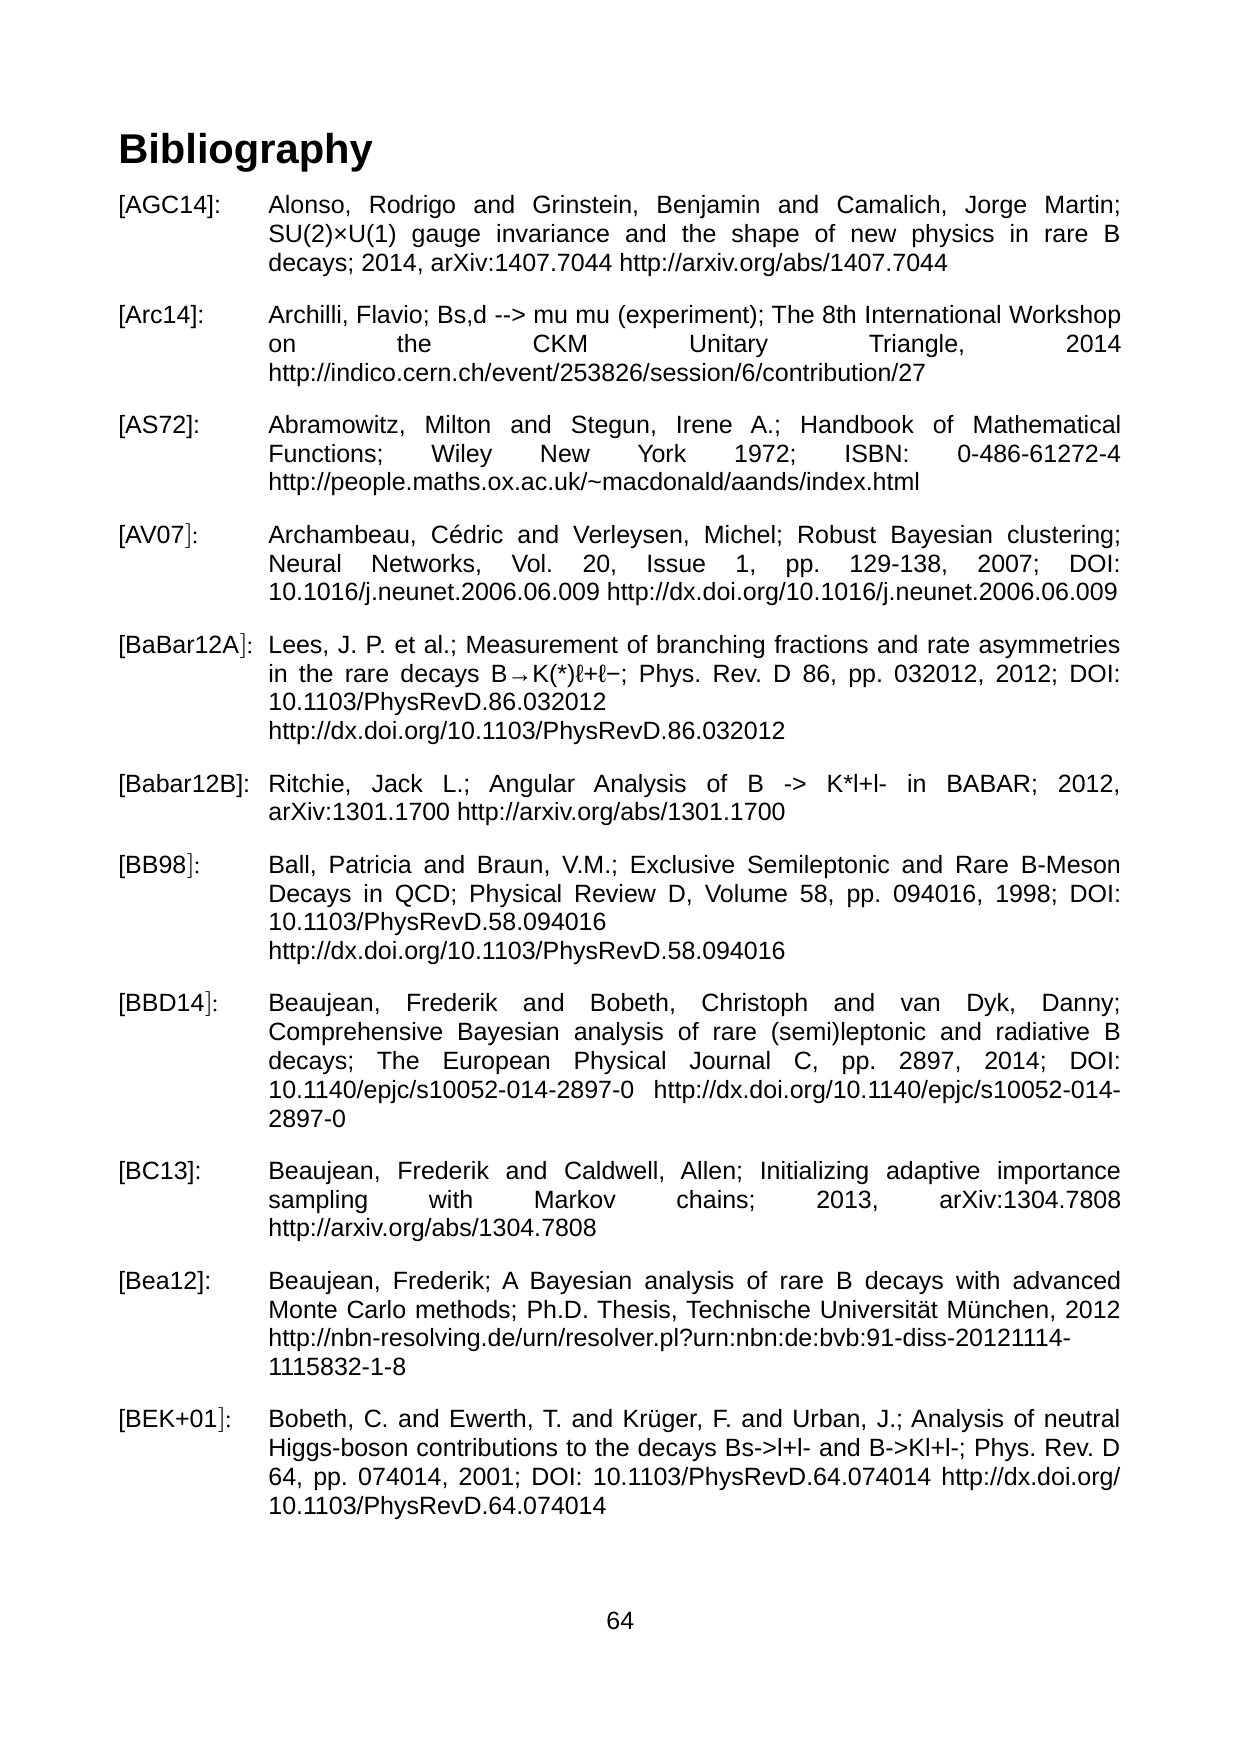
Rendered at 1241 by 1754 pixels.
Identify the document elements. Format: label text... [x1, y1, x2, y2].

text [AGC14]: Alonso, Rodrigo and Grinstein, Benjamin and Camalich, Jorge Martin; SU(2)×U(1) gauge invariance and the shape of new physics in rare B decays; 2014, arXiv:1407.7044 http://arxiv.org/abs/1407.7044 [118, 190, 1122, 276]
text [AV07]: Archambeau, Cédric and Verleysen, Michel; Robust Bayesian clustering; Neural Networks, Vol. 20, Issue 1, pp. 129-138, 2007; DOI: 10.1016/j.neunet.2006.06.009 http://dx.doi.org/10.1016/j.neunet.2006.06.009 [118, 520, 1122, 606]
text [BB98]: Ball, Patricia and Braun, V.M.; Exclusive Semileptonic and Rare B-Meson Decays in QCD; Physical Review D, Volume 58, pp. 094016, 1998; DOI: 10.1103/PhysRevD.58.094016 http://dx.doi.org/10.1103/PhysRevD.58.094016 [118, 850, 1122, 965]
text [Bea12]: Beaujean, Frederik; A Bayesian analysis of rare B decays with advanced Monte Carlo methods; Ph.D. Thesis, Technische Universität München, 2012 http://nbn-resolving.de/urn/resolver.pl?urn:nbn:de:bvb:91-diss-20121114-1115832-1-8 [118, 1266, 1122, 1381]
text [Babar12B]: Ritchie, Jack L.; Angular Analysis of B -> K*l+l- in BABAR; 2012, arXiv:1301.1700 http://arxiv.org/abs/1301.1700 [118, 768, 1122, 826]
text [BEK+01]: Bobeth, C. and Ewerth, T. and Krüger, F. and Urban, J.; Analysis of neutral Higgs-boson contributions to the decays Bs->l+l- and B->Kl+l-; Phys. Rev. D 64, pp. 074014, 2001; DOI: 10.1103/PhysRevD.64.074014 http://dx.doi.org/ 10.1103/PhysRevD.64.074014 [118, 1404, 1122, 1519]
text [BC13]: Beaujean, Frederik and Caldwell, Allen; Initializing adaptive importance sampling with Markov chains; 2013, arXiv:1304.7808 http://arxiv.org/abs/1304.7808 [118, 1156, 1122, 1242]
text [BaBar12A]: Lees, J. P. et al.; Measurement of branching fractions and rate asymmetries in the rare decays B→K(*)ℓ+ℓ−; Phys. Rev. D 86, pp. 032012, 2012; DOI: 10.1103/PhysRevD.86.032012 http://dx.doi.org/10.1103/PhysRevD.86.032012 [118, 630, 1122, 745]
text Bibliography [118, 124, 1122, 172]
text [Arc14]: Archilli, Flavio; Bs,d --> mu mu (experiment); The 8th International Workshop on the CKM Unitary Triangle, 2014 http://indico.cern.ch/event/253826/session/6/contribution/27 [118, 300, 1122, 386]
text [BBD14]: Beaujean, Frederik and Bobeth, Christoph and van Dyk, Danny; Comprehensive Bayesian analysis of rare (semi)leptonic and radiative B decays; The European Physical Journal C, pp. 2897, 2014; DOI: 10.1140/epjc/s10052-014-2897-0 http://dx.doi.org/10.1140/epjc/s10052-014-2897-0 [118, 988, 1122, 1132]
text [AS72]: Abramowitz, Milton and Stegun, Irene A.; Handbook of Mathematical Functions; Wiley New York 1972; ISBN: 0-486-61272-4 http://people.maths.ox.ac.uk/~macdonald/aands/index.html [118, 410, 1122, 496]
